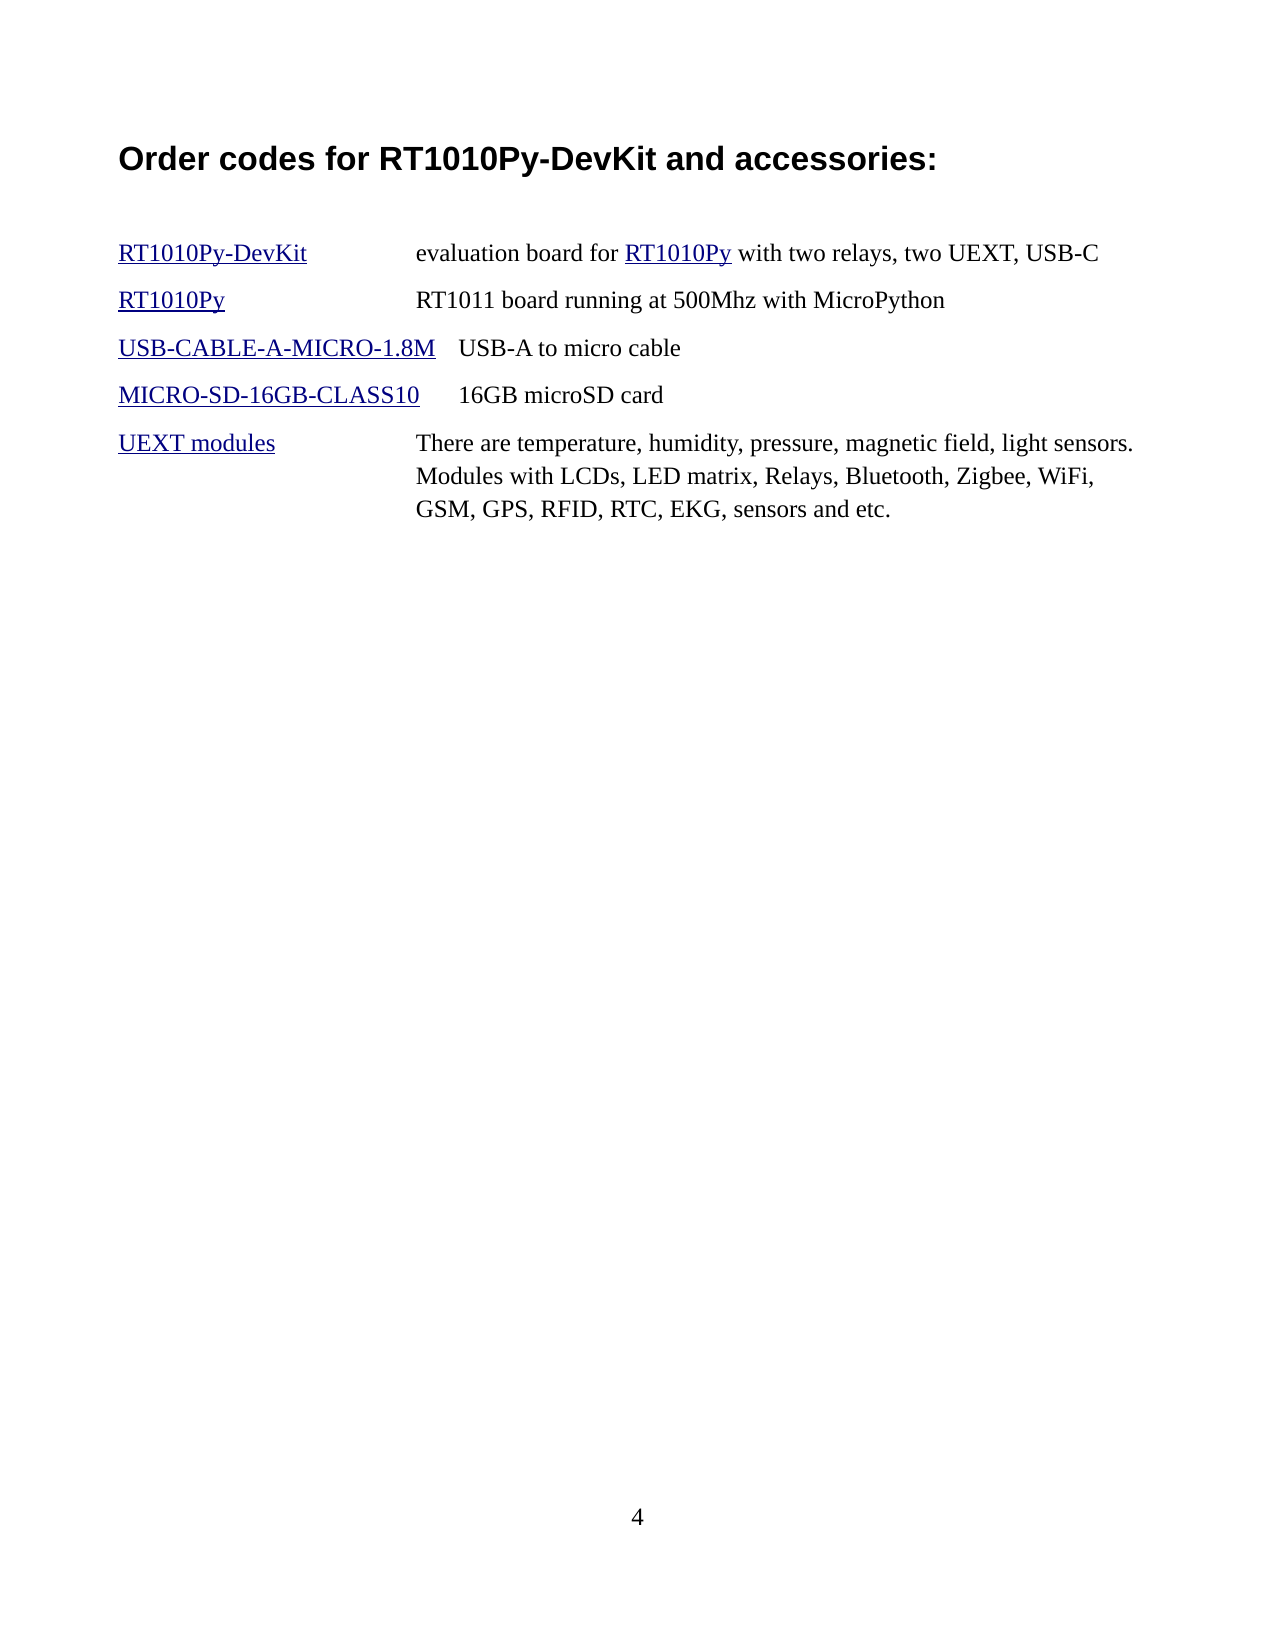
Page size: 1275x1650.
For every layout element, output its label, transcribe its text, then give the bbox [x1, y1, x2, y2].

text RT1010Py-DevKit evaluation board for RT1010Py with two relays, two UEXT, USB-C [118, 238, 1157, 266]
text RT1010Py RT1011 board running at 500Mhz with MicroPython [118, 285, 1157, 314]
text MICRO-SD-16GB-CLASS10 16GB microSD card [118, 381, 1157, 409]
text UEXT modules There are temperature, humidity, pressure, magnetic field, light sensors. Modules with LCDs, LED matrix, Relays, Bluetooth, Zigbee, WiFi, GSM, GPS, RFID, RTC, EKG, sensors and etc. [118, 428, 1157, 523]
subtitle Order codes for RT1010Py-DevKit and accessories: [118, 139, 1157, 178]
text USB-CABLE-A-MICRO-1.8M USB-A to micro cable [118, 333, 1157, 362]
